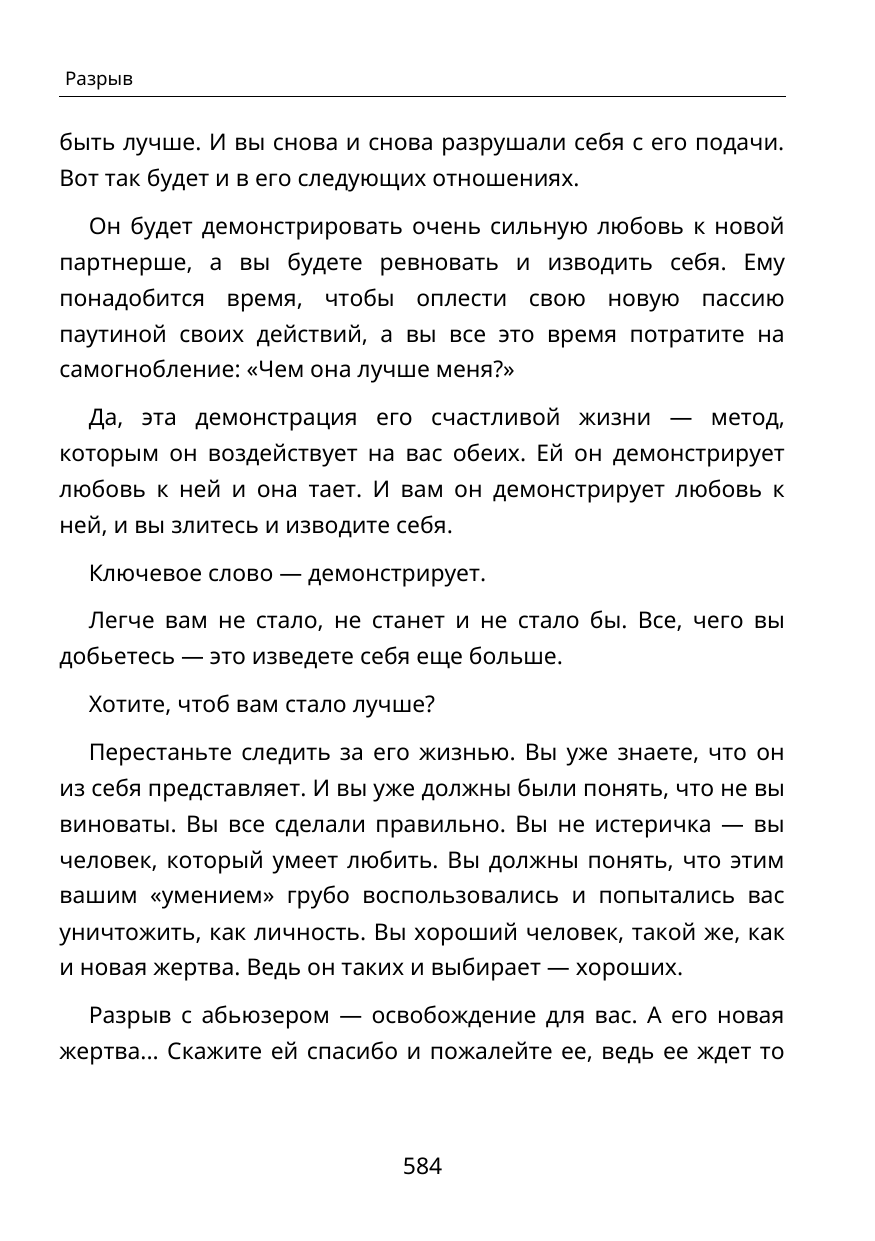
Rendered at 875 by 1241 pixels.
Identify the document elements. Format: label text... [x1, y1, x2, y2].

text Да, эта демонстрация его счастливой жизни — метод, которым он воздействует на вас обеих. Ей он демонстрирует любовь к ней и она тает. И вам он демонстрирует любовь к ней, и вы злитесь и изводите себя. [59, 401, 786, 540]
text Он будет демонстрировать очень сильную любовь к новой партнерше, а вы будете ревновать и изводить себя. Ему понадобится время, чтобы оплести свою новую пассию паутиной своих действий, а вы все это время потратите на самогнобление: «Чем она лучше меня?» [59, 210, 786, 385]
text Разрыв с абьюзером — освобождение для вас. А его новая жертва... Скажите ей спасибо и пожалейте ее, ведь ее ждет то [59, 999, 786, 1066]
text Легче вам не стало, не станет и не стало бы. Все, чего вы добьетесь — это изведете себя еще больше. [59, 604, 786, 672]
text Перестаньте следить за его жизнью. Вы уже знаете, что он из себя представляет. И вы уже должны были понять, что не вы виноваты. Вы все сделали правильно. Вы не истеричка — вы человек, который умеет любить. Вы должны понять, что этим вашим «умением» грубо воспользовались и попытались вас уничтожить, как личность. Вы хороший человек, такой же, как и новая жертва. Ведь он таких и выбирает — хороших. [59, 736, 786, 983]
text Ключевое слово — демонстрирует. [59, 557, 786, 588]
text быть лучше. И вы снова и снова разрушали себя с его подачи. Вот так будет и в его следующих отношениях. [59, 126, 786, 193]
text Хотите, чтоб вам стало лучше? [59, 688, 786, 719]
